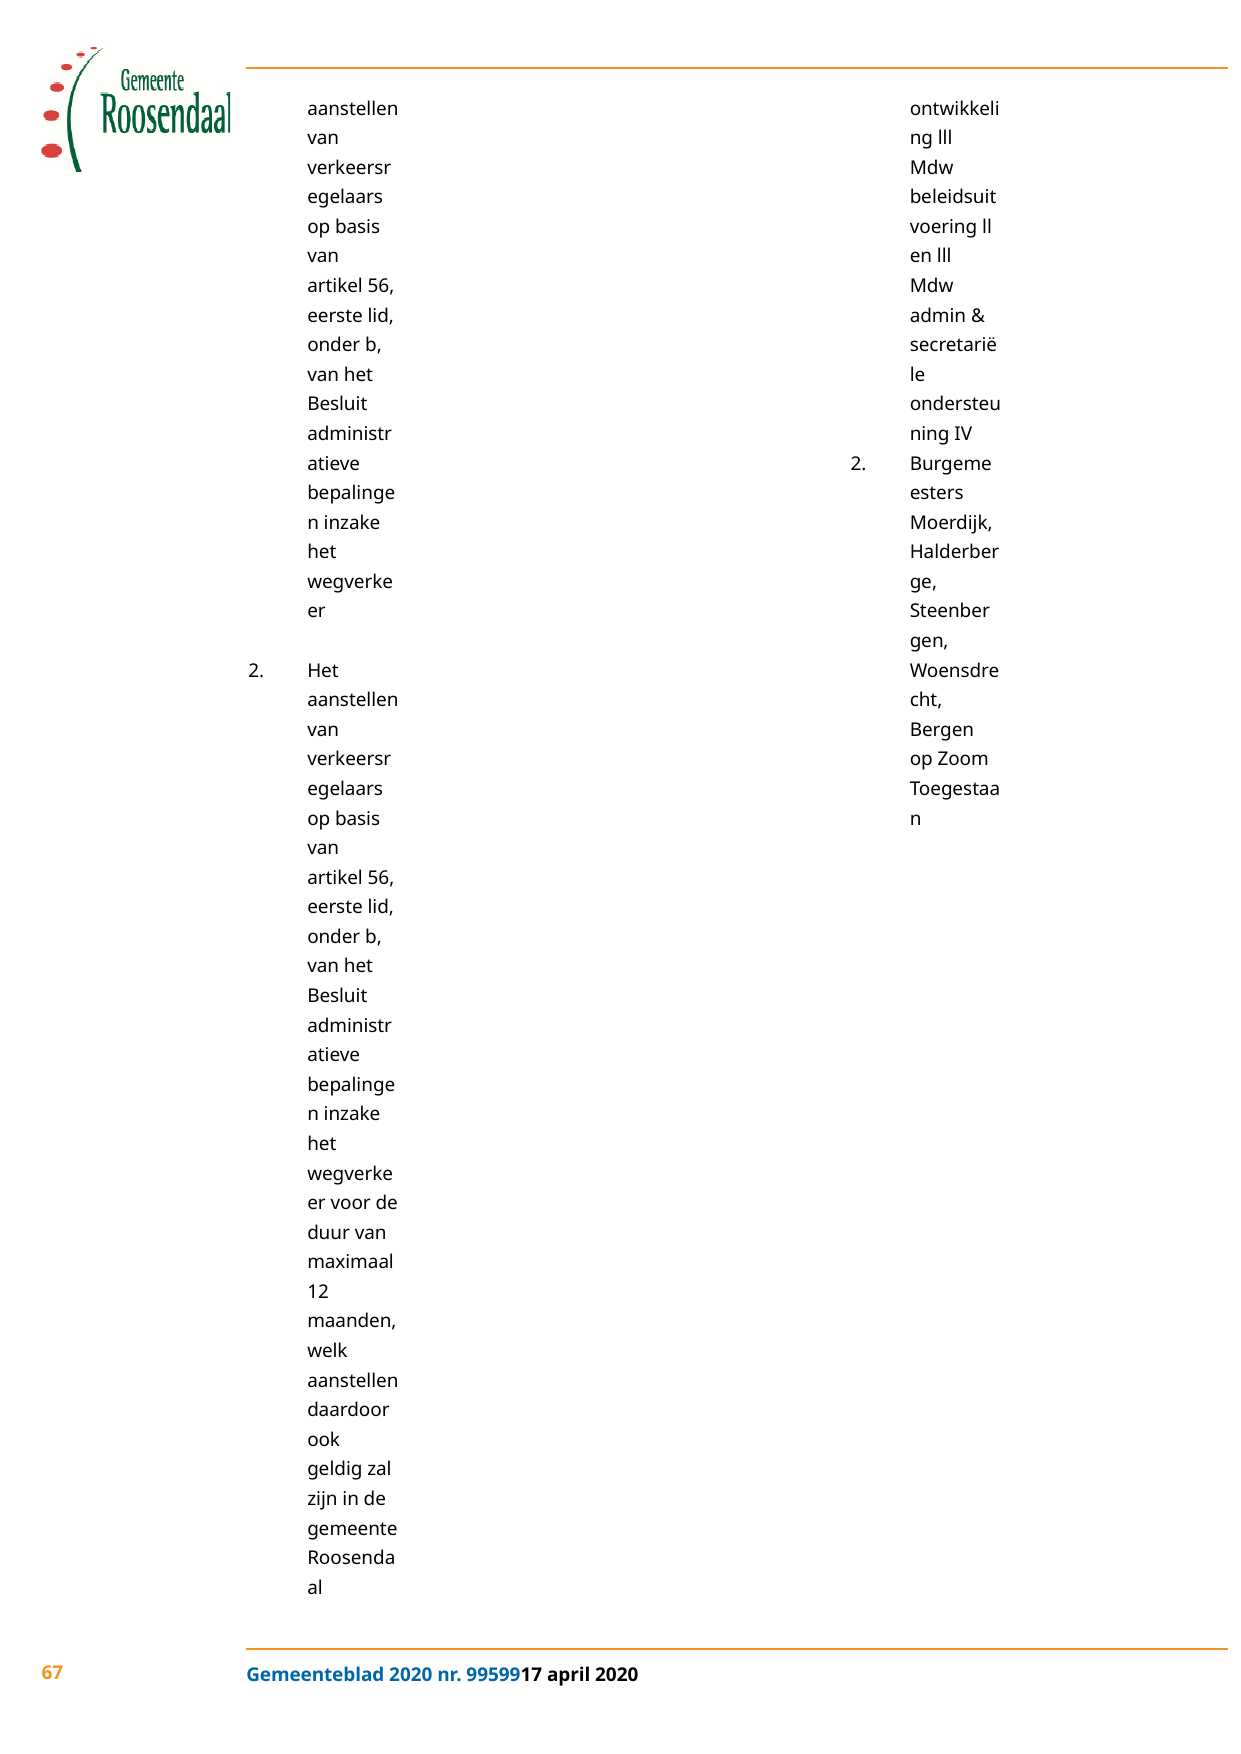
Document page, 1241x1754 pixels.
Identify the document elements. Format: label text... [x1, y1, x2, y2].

table_cell [549, 95, 700, 1600]
table_cell [1001, 95, 1152, 1600]
table_cell [700, 95, 850, 1600]
table_cell Het aanstellen van verkeersregelaars op basis van artikel 56, eerste lid, onder b, van het Besluit administratieve bepalingen inzake het wegverkeer Het aanstellen van verkeersregelaars op basis van artikel 56, eerste lid, onder b, van het Besluit administratieve bepalingen inzake het wegverkeer voor de duur van maximaal 12 maanden, welk aanstellen daardoor ook geldig zal zijn in de gemeente Roosendaal [248, 95, 398, 1600]
table_cell Mdw ontwikkeling lll Mdw beleidsuitvoering ll en lll Mdw admin & secretariële ondersteuning IV Burgemeesters Moerdijk, Halderberge, Steenbergen, Woensdrecht, Bergen op Zoom Toegestaan [850, 95, 1001, 1600]
picture [41, 47, 231, 172]
table_cell [399, 95, 549, 1600]
